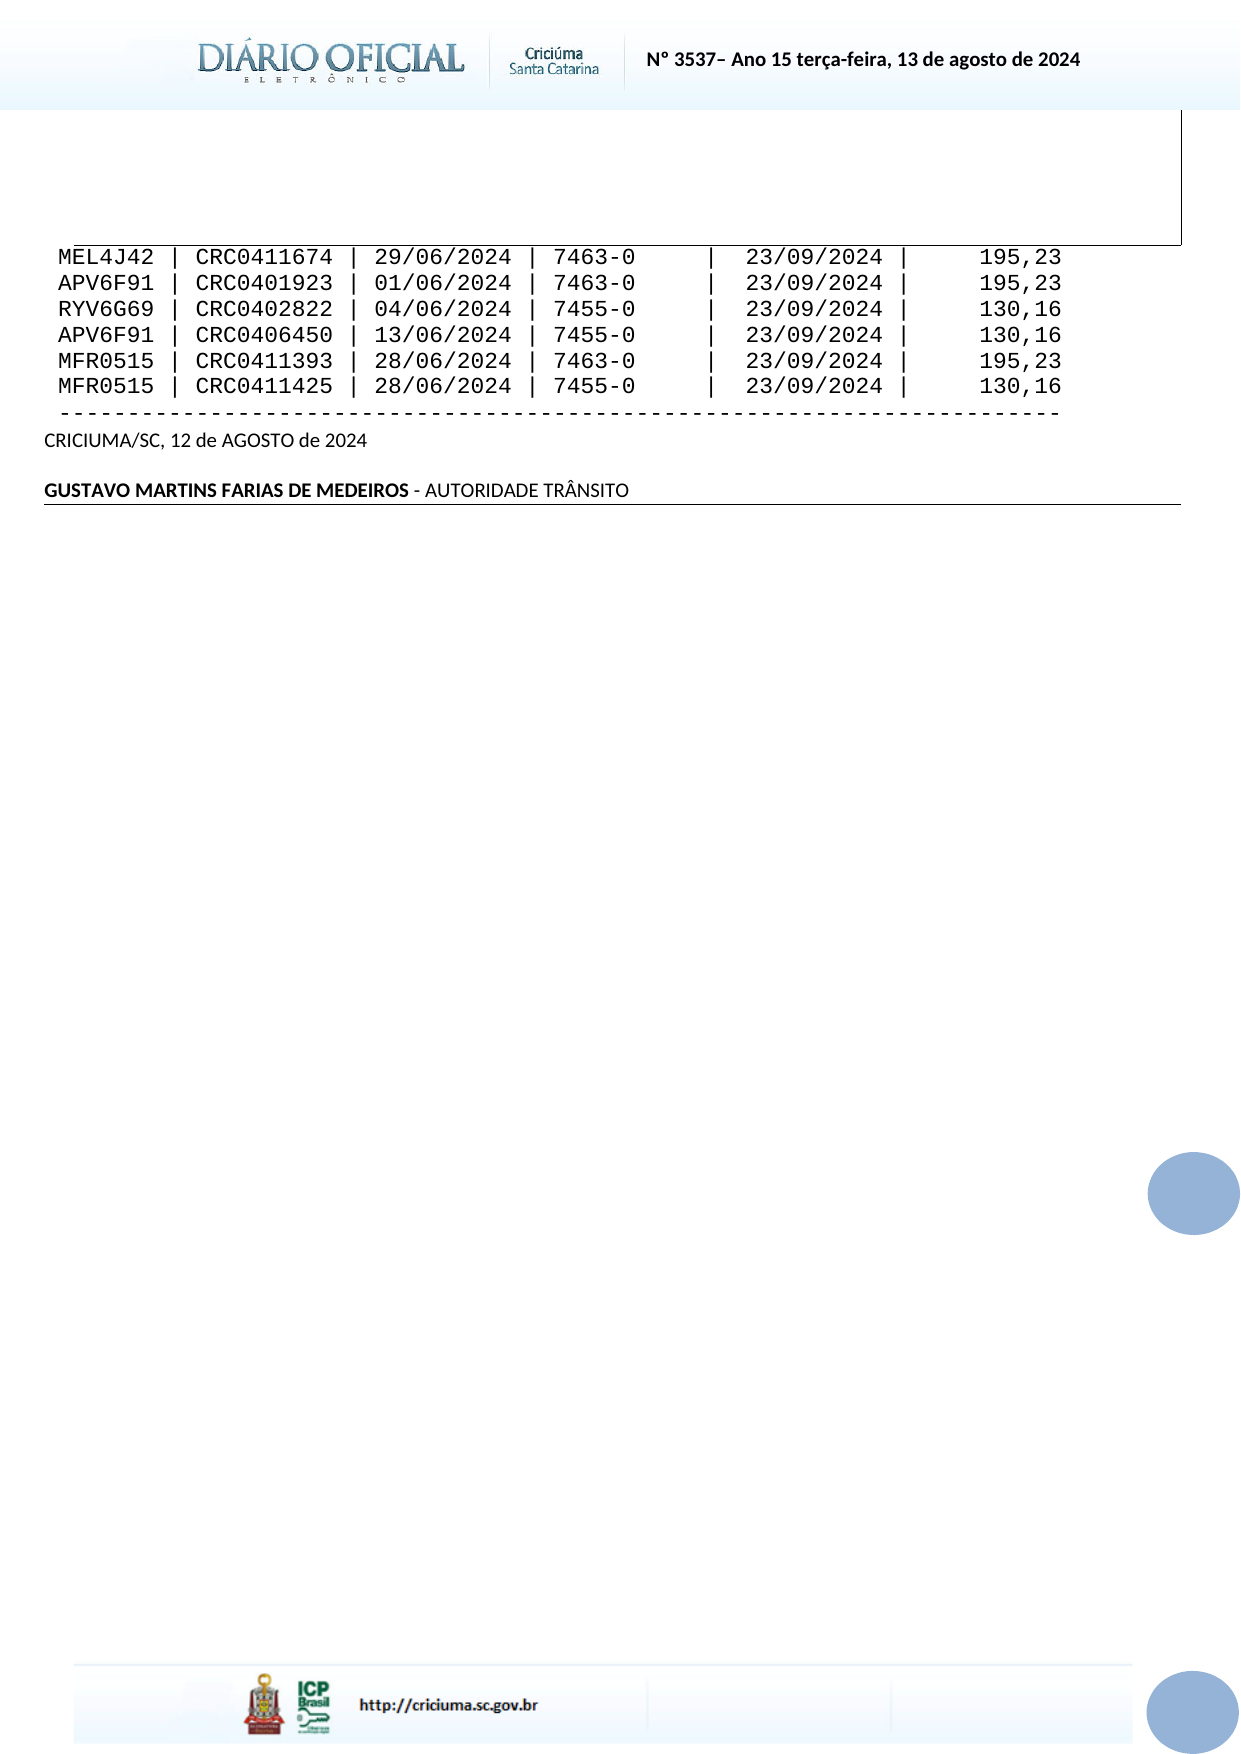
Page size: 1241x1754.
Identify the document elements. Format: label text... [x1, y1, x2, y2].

text MEL4J42 | CRC0411674 | 29/06/2024 | 7463-0 | 23/09/2024 | 195,23 [44, 245, 1181, 271]
text CRICIUMA/SC, 12 de AGOSTO de 2024 [44, 427, 1181, 453]
text APV6F91 | CRC0406450 | 13/06/2024 | 7455-0 | 23/09/2024 | 130,16 [44, 323, 1181, 349]
text APV6F91 | CRC0401923 | 01/06/2024 | 7463-0 | 23/09/2024 | 195,23 [44, 271, 1181, 297]
text MFR0515 | CRC0411393 | 28/06/2024 | 7463-0 | 23/09/2024 | 195,23 [44, 349, 1181, 375]
text MFR0515 | CRC0411425 | 28/06/2024 | 7455-0 | 23/09/2024 | 130,16 [44, 375, 1181, 401]
text GUSTAVO MARTINS FARIAS DE MEDEIROS - AUTORIDADE TRÂNSITO [44, 477, 1181, 504]
text RYV6G69 | CRC0402822 | 04/06/2024 | 7455-0 | 23/09/2024 | 130,16 [44, 297, 1181, 323]
text ------------------------------------------------------------------------- [44, 401, 1181, 427]
